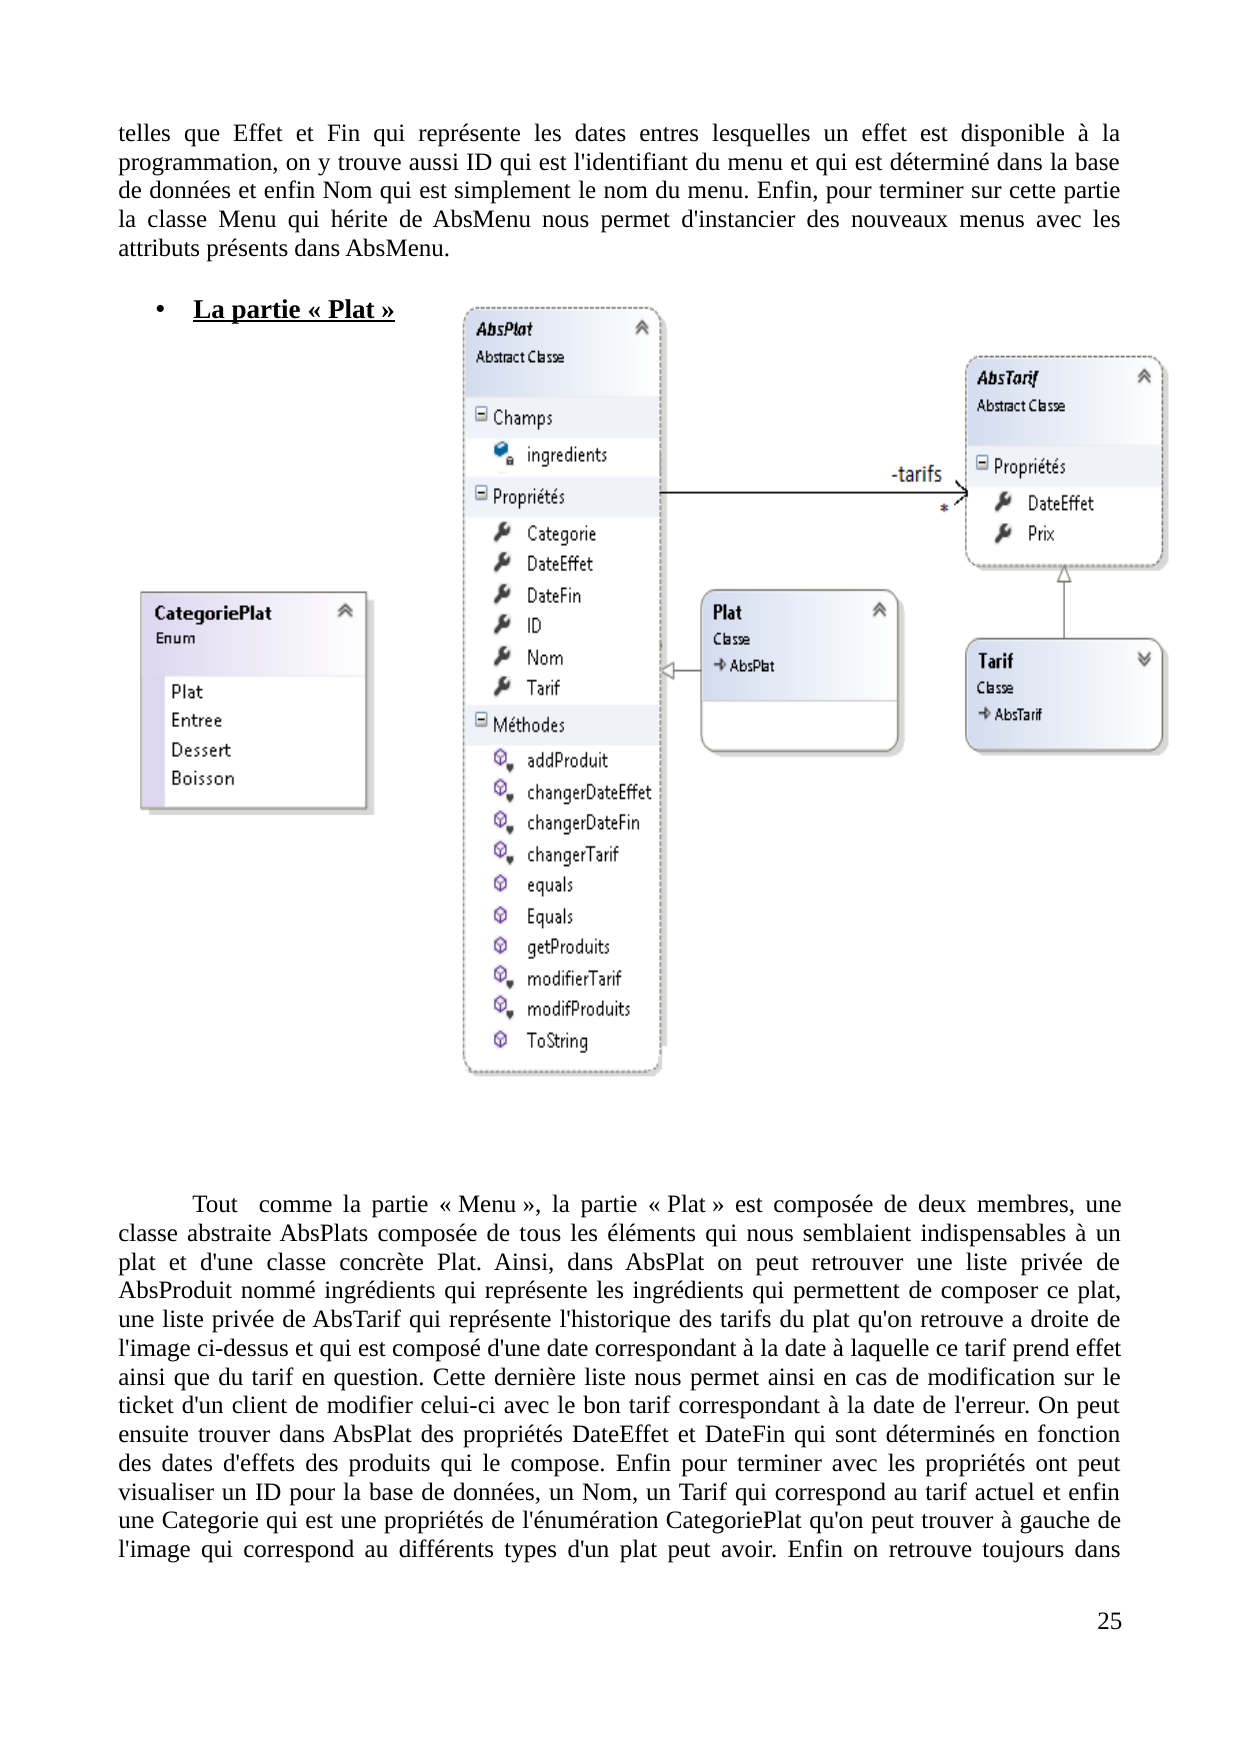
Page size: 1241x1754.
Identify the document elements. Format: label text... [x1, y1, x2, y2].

list La partie « Plat » [156, 293, 1122, 324]
picture [140, 587, 378, 815]
text Tout comme la partie « Menu », la partie « Plat » est composée de deux membres, une classe abstraite AbsPlats composée de tous les éléments qui nous semblaient indispensables à un plat et d'une classe concrète Plat. Ainsi, dans AbsPlat on peut retrouver une liste privée de AbsProduit nommé ingrédients qui représente les ingrédients qui permettent de composer ce plat, une liste privée de AbsTarif qui représente l'historique des tarifs du plat qu'on retrouve a droite de l'image ci-dessus et qui est composé d'une date correspondant à la date à laquelle ce tarif prend effet ainsi que du tarif en question. Cette dernière liste nous permet ainsi en cas de modification sur le ticket d'un client de modifier celui-ci avec le bon tarif correspondant à la date de l'erreur. On peut ensuite trouver dans AbsPlat des propriétés DateEffet et DateFin qui sont déterminés en fonction des dates d'effets des produits qui le compose. Enfin pour terminer avec les propriétés ont peut visualiser un ID pour la base de données, un Nom, un Tarif qui correspond au tarif actuel et enfin une Categorie qui est une propriétés de l'énumération CategoriePlat qu'on peut trouver à gauche de l'image qui correspond au différents types d'un plat peut avoir. Enfin on retrouve toujours dans [118, 1189, 1122, 1563]
text telles que Effet et Fin qui représente les dates entres lesquelles un effet est disponible à la programmation, on y trouve aussi ID qui est l'identifiant du menu et qui est déterminé dans la base de données et enfin Nom qui est simplement le nom du menu. Enfin, pour terminer sur cette partie la classe Menu qui hérite de AbsMenu nous permet d'instancier des nouveaux menus avec les attributs présents dans AbsMenu. [118, 118, 1122, 262]
